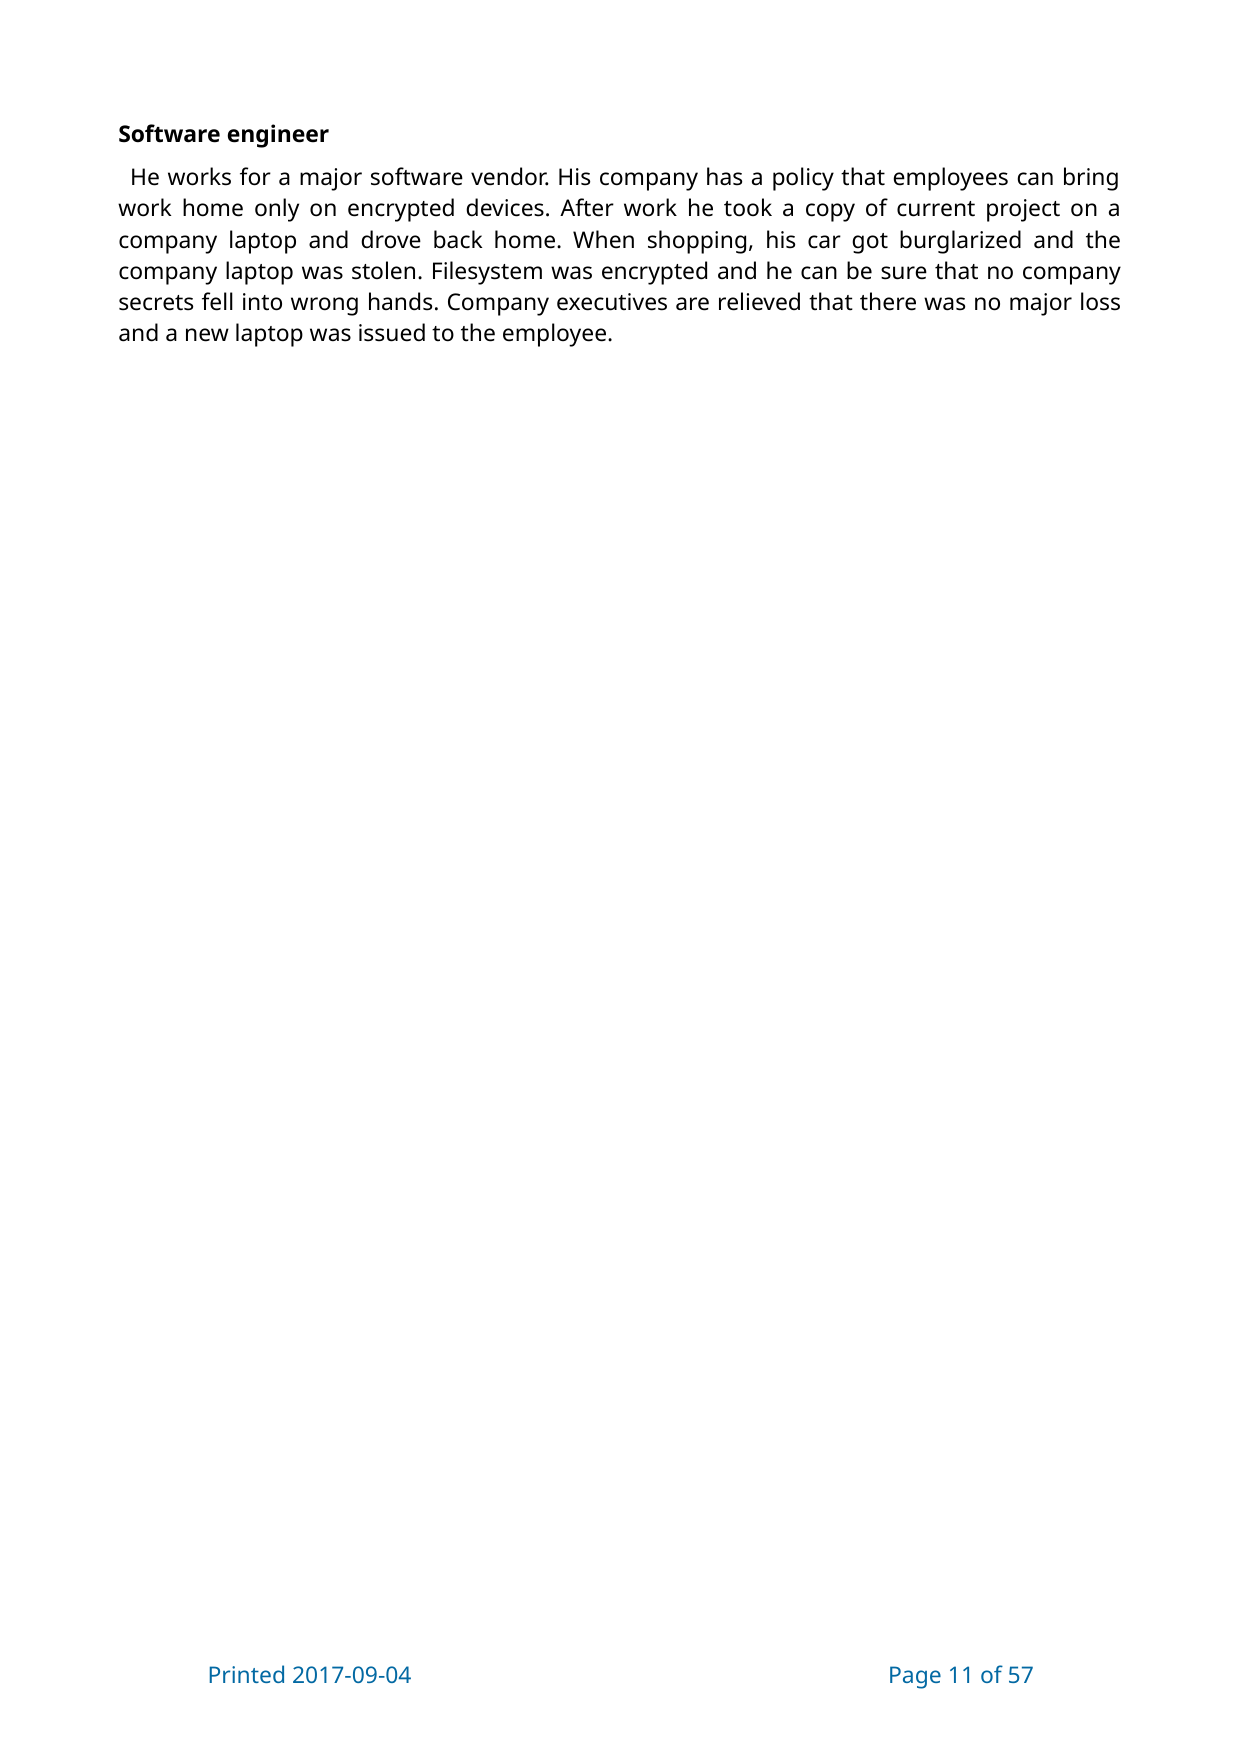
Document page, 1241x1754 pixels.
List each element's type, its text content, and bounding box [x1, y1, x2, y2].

text He works for a major software vendor. His company has a policy that employees can bring work home only on encrypted devices. After work he took a copy of current project on a company laptop and drove back home. When shopping, his car got burglarized and the company laptop was stolen. Filesystem was encrypted and he can be sure that no company secrets fell into wrong hands. Company executives are relieved that there was no major loss and a new laptop was issued to the employee. [118, 161, 1122, 349]
subtitle Software engineer [118, 118, 1122, 149]
